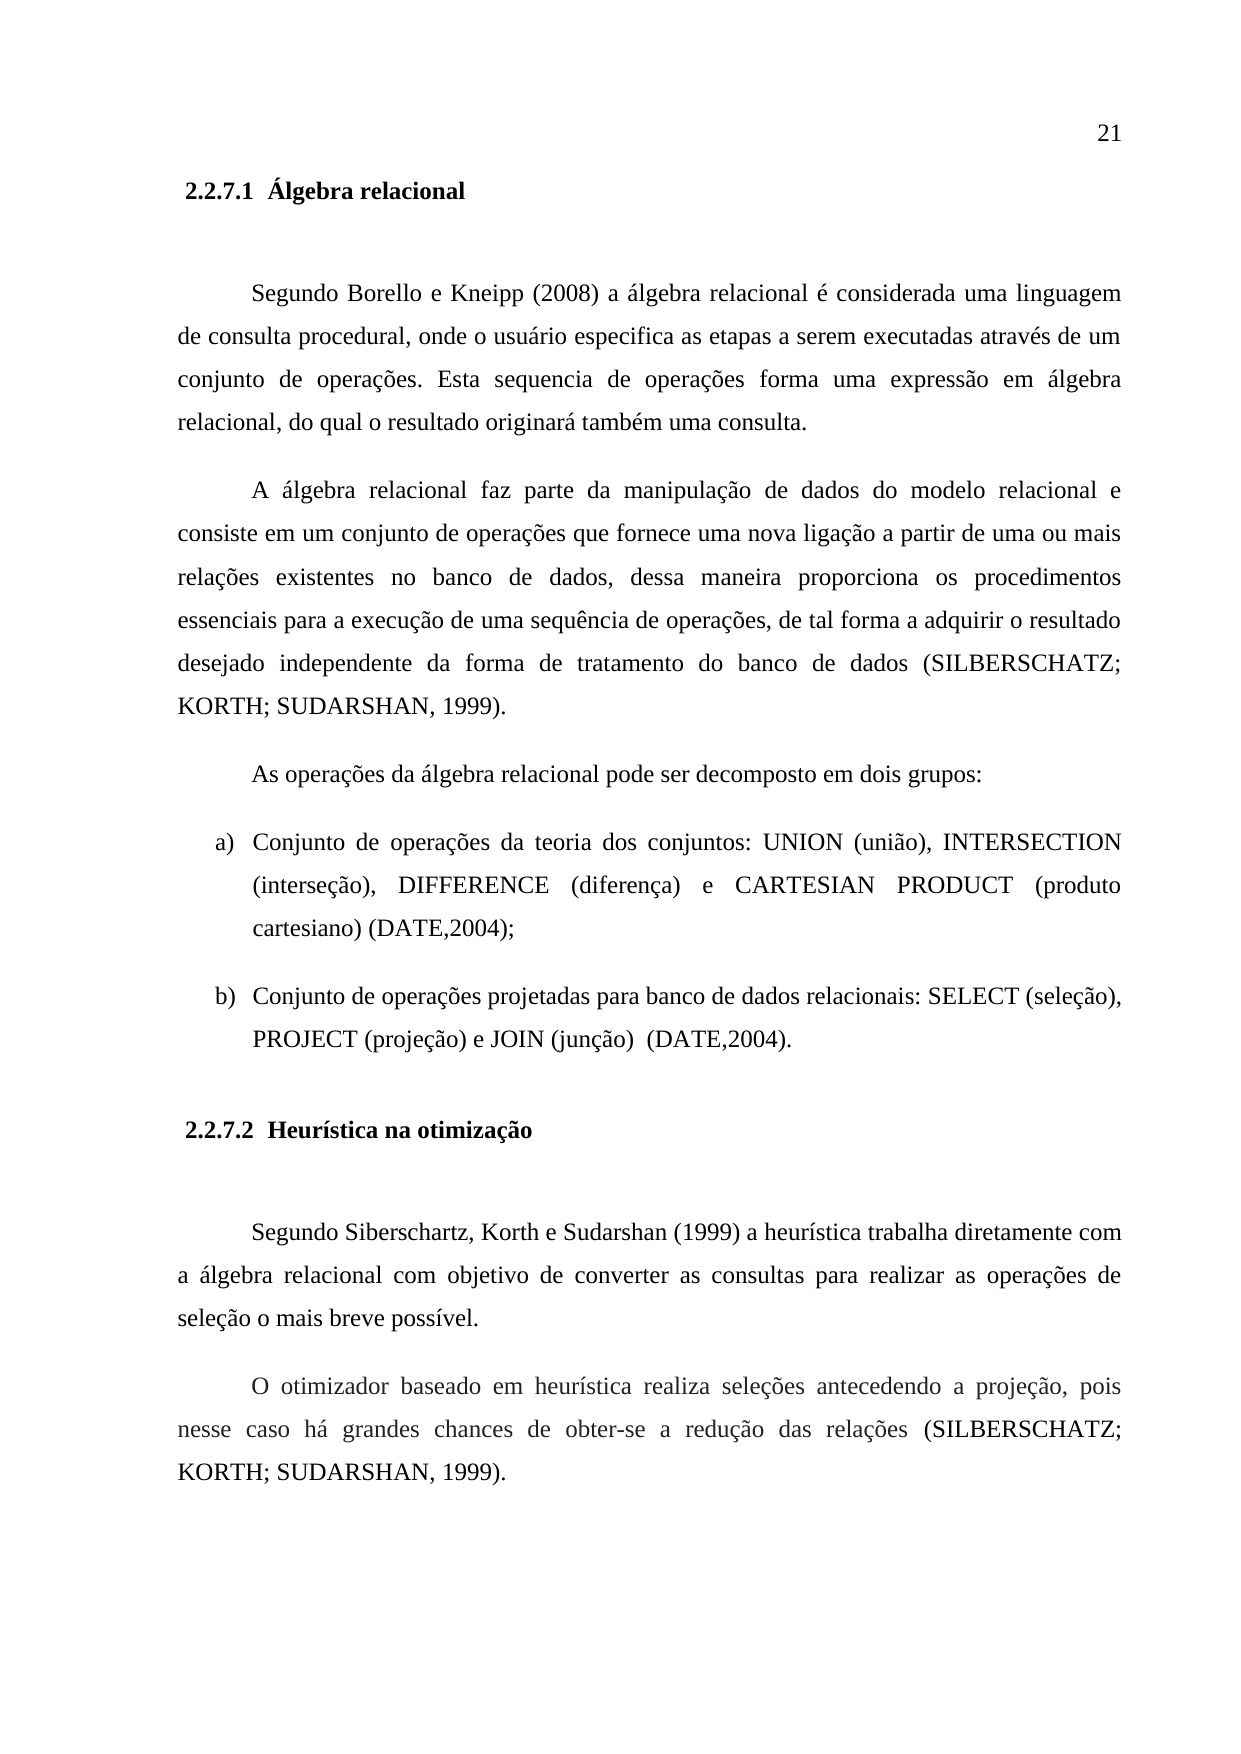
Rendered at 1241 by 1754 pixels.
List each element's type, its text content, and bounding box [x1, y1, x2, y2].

text As operações da álgebra relacional pode ser decomposto em dois grupos: [177, 759, 1122, 788]
list Heurística na otimização [185, 1115, 1122, 1144]
list Conjunto de operações projetadas para banco de dados relacionais: SELECT (seleção), PROJECT (projeção) e JOIN (junção) (DATE,2004). [215, 981, 1122, 1053]
list Álgebra relacional [185, 176, 1122, 205]
list Conjunto de operações da teoria dos conjuntos: UNION (união), INTERSECTION (interseção), DIFFERENCE (diferença) e CARTESIAN PRODUCT (produto cartesiano) (DATE,2004); [215, 827, 1122, 942]
text Segundo Siberschartz, Korth e Sudarshan (1999) a heurística trabalha diretamente com a álgebra relacional com objetivo de converter as consultas para realizar as operações de seleção o mais breve possível. [177, 1217, 1122, 1332]
text Segundo Borello e Kneipp (2008) a álgebra relacional é considerada uma linguagem de consulta procedural, onde o usuário especifica as etapas a serem executadas através de um conjunto de operações. Esta sequencia de operações forma uma expressão em álgebra relacional, do qual o resultado originará também uma consulta. [177, 278, 1122, 436]
text A álgebra relacional faz parte da manipulação de dados do modelo relacional e consiste em um conjunto de operações que fornece uma nova ligação a partir de uma ou mais relações existentes no banco de dados, dessa maneira proporciona os procedimentos essenciais para a execução de uma sequência de operações, de tal forma a adquirir o resultado desejado independente da forma de tratamento do banco de dados (SILBERSCHATZ; KORTH; SUDARSHAN, 1999). [177, 475, 1122, 720]
text O otimizador baseado em heurística realiza seleções antecedendo a projeção, pois nesse caso há grandes chances de obter-se a redução das relações (SILBERSCHATZ; KORTH; SUDARSHAN, 1999). [177, 1371, 1122, 1486]
